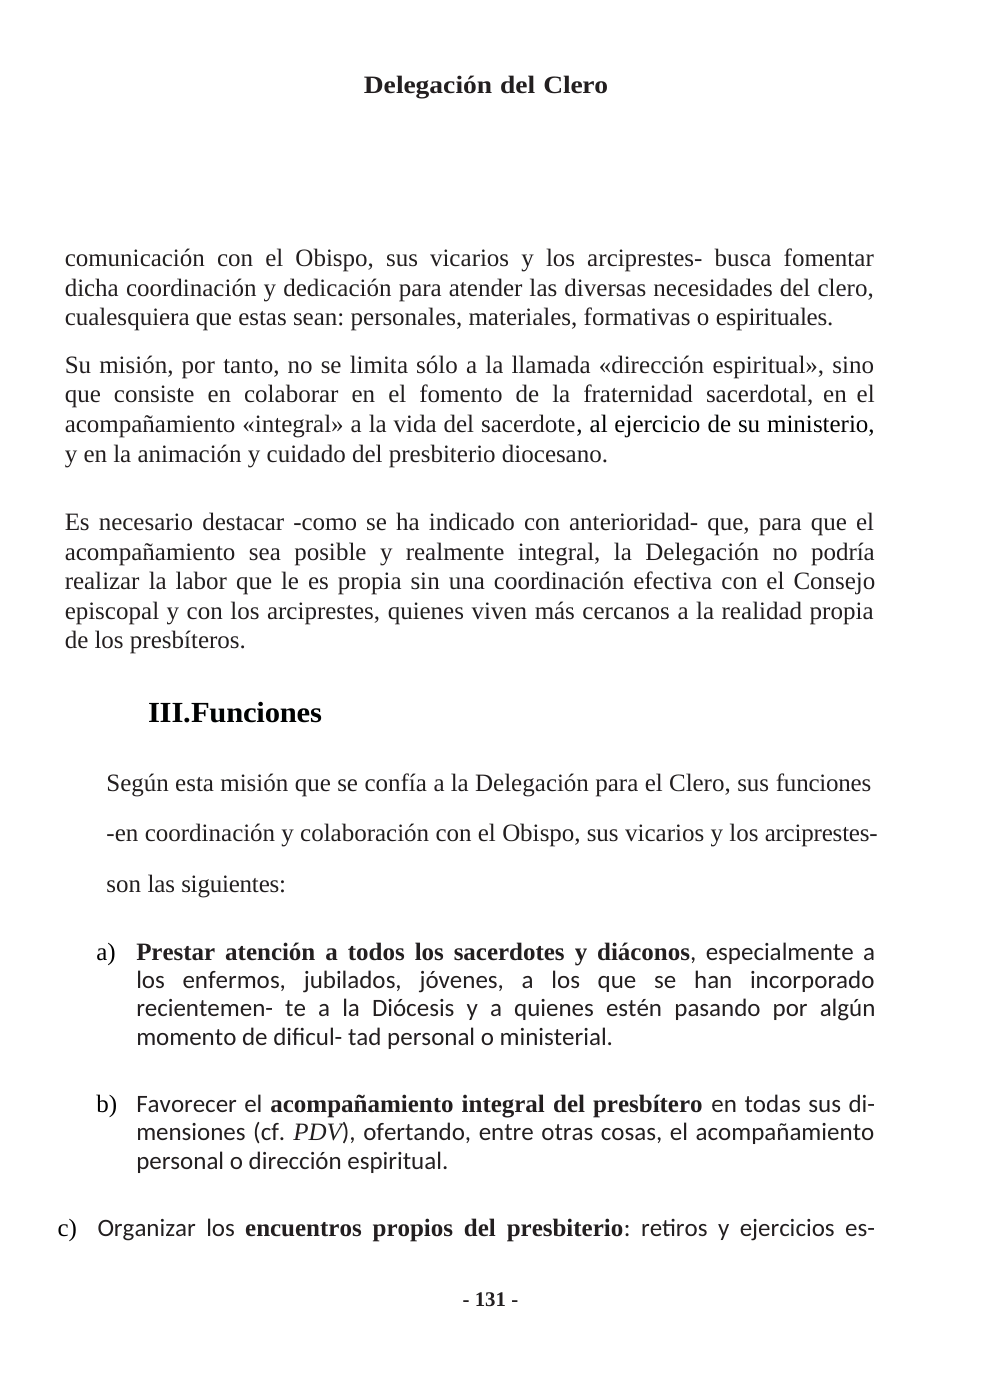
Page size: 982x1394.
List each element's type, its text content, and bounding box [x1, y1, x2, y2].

list Prestar atención a todos los sacerdotes y diáconos, especialmente a los enfermos, jubilados, jóvenes, a los que se han incorporado recientemen- te a la Diócesis y a quienes estén pasando por algún momento de dificul- tad personal o ministerial. [96, 938, 875, 1051]
text -en coordinación y colaboración con el Obispo, sus vicarios y los arciprestes- [106, 818, 917, 847]
text Es necesario destacar -como se ha indicado con anterioridad- que, para que el acompañamiento sea posible y realmente integral, la Delegación no podría realizar la labor que le es propia sin una coordinación efectiva con el Consejo episcopal y con los arciprestes, quienes viven más cercanos a la realidad propia de los presbíteros. [64, 507, 875, 654]
list Favorecer el acompañamiento integral del presbítero en todas sus di- mensiones (cf. PDV), ofertando, entre otras cosas, el acompañamiento personal o dirección espiritual. [96, 1090, 875, 1175]
text comunicación con el Obispo, sus vicarios y los arciprestes- busca fomentar dicha coordinación y dedicación para atender las diversas necesidades del clero, cualesquiera que estas sean: personales, materiales, formativas o espirituales. [64, 243, 875, 331]
text Su misión, por tanto, no se limita sólo a la llamada «dirección espiritual», sino que consiste en colaborar en el fomento de la fraternidad sacerdotal, en el acompañamiento «integral» a la vida del sacerdote, al ejercicio de su ministerio, y en la animación y cuidado del presbiterio diocesano. [64, 350, 875, 467]
text Según esta misión que se confía a la Delegación para el Clero, sus funciones [106, 768, 917, 796]
list Organizar los encuentros propios del presbiterio: retiros y ejercicios es- [57, 1214, 875, 1242]
text son las siguientes: [106, 869, 917, 898]
list Funciones [148, 695, 917, 729]
